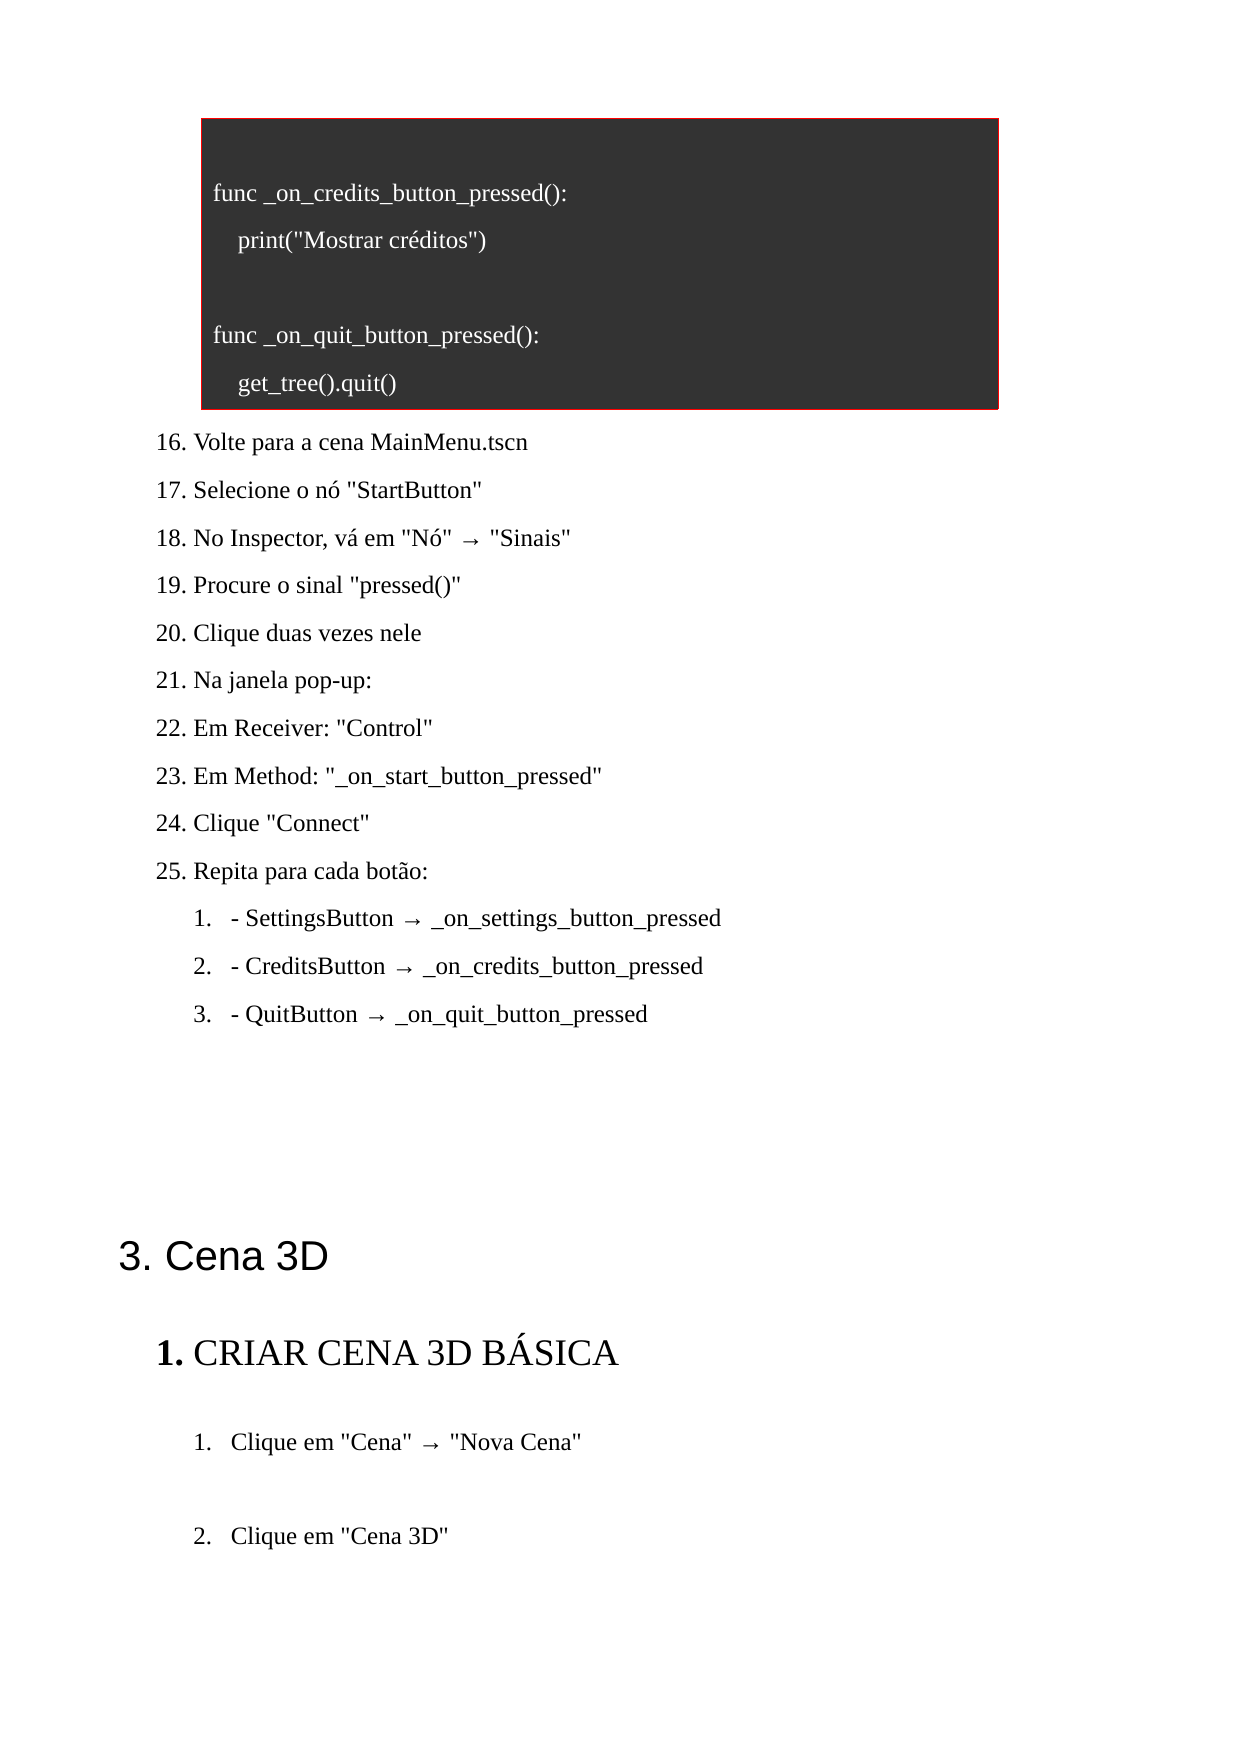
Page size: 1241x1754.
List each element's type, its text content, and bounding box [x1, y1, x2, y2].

text func _on_credits_button_pressed(): [202, 166, 998, 206]
list Clique em "Cena 3D" [193, 1521, 1122, 1550]
text get_tree().quit() [202, 356, 998, 409]
subtitle 3. Cena 3D [118, 1231, 1122, 1279]
list - SettingsButton → _on_settings_button_pressed [193, 903, 1122, 932]
list Volte para a cena MainMenu.tscn [156, 427, 1122, 456]
text print("Mostrar créditos") [202, 213, 998, 254]
subtitle CRIAR CENA 3D BÁSICA [156, 1330, 1122, 1373]
list Em Receiver: "Control" [156, 713, 1122, 742]
list Clique "Connect" [156, 808, 1122, 837]
list - CreditsButton → _on_credits_button_pressed [193, 951, 1122, 980]
list - QuitButton → _on_quit_button_pressed [193, 999, 1122, 1027]
list Selecione o nó "StartButton" [156, 475, 1122, 504]
list Clique em "Cena" → "Nova Cena" [193, 1427, 1122, 1456]
list No Inspector, vá em "Nó" → "Sinais" [156, 523, 1122, 551]
list Na janela pop-up: [156, 666, 1122, 694]
list Em Method: "_on_start_button_pressed" [156, 761, 1122, 789]
list Procure o sinal "pressed()" [156, 570, 1122, 599]
text func _on_quit_button_pressed(): [202, 308, 998, 349]
list Repita para cada botão: [156, 856, 1122, 885]
list Clique duas vezes nele [156, 618, 1122, 647]
